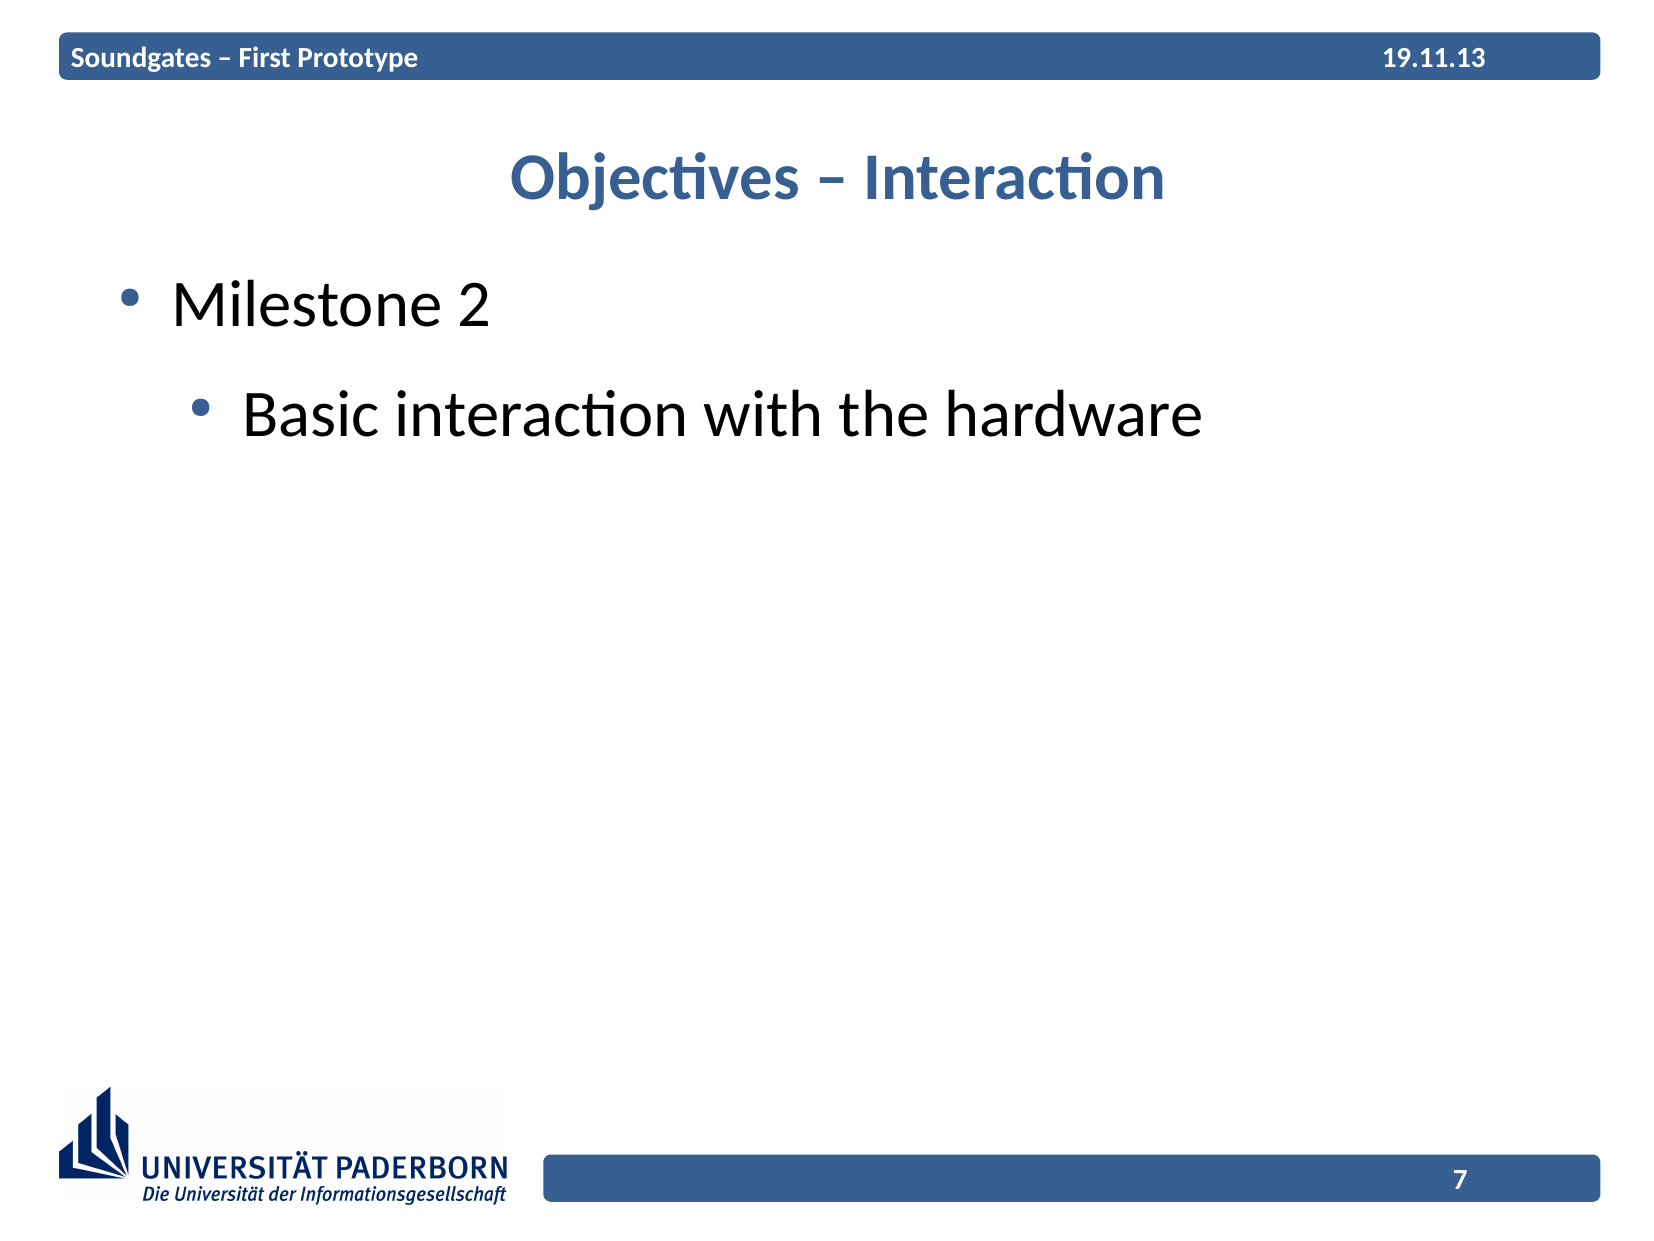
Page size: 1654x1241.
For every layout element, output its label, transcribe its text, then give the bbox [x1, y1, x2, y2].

picture [59, 1086, 507, 1205]
text_box [1452, 1154, 1583, 1202]
text_box Soundgates – First Prototype [70, 32, 1359, 80]
text_box 19.11.13 [1381, 32, 1583, 80]
title Objectives – Interaction [82, 121, 1595, 225]
list Milestone 2 Basic interaction with the hardware [82, 259, 1595, 980]
